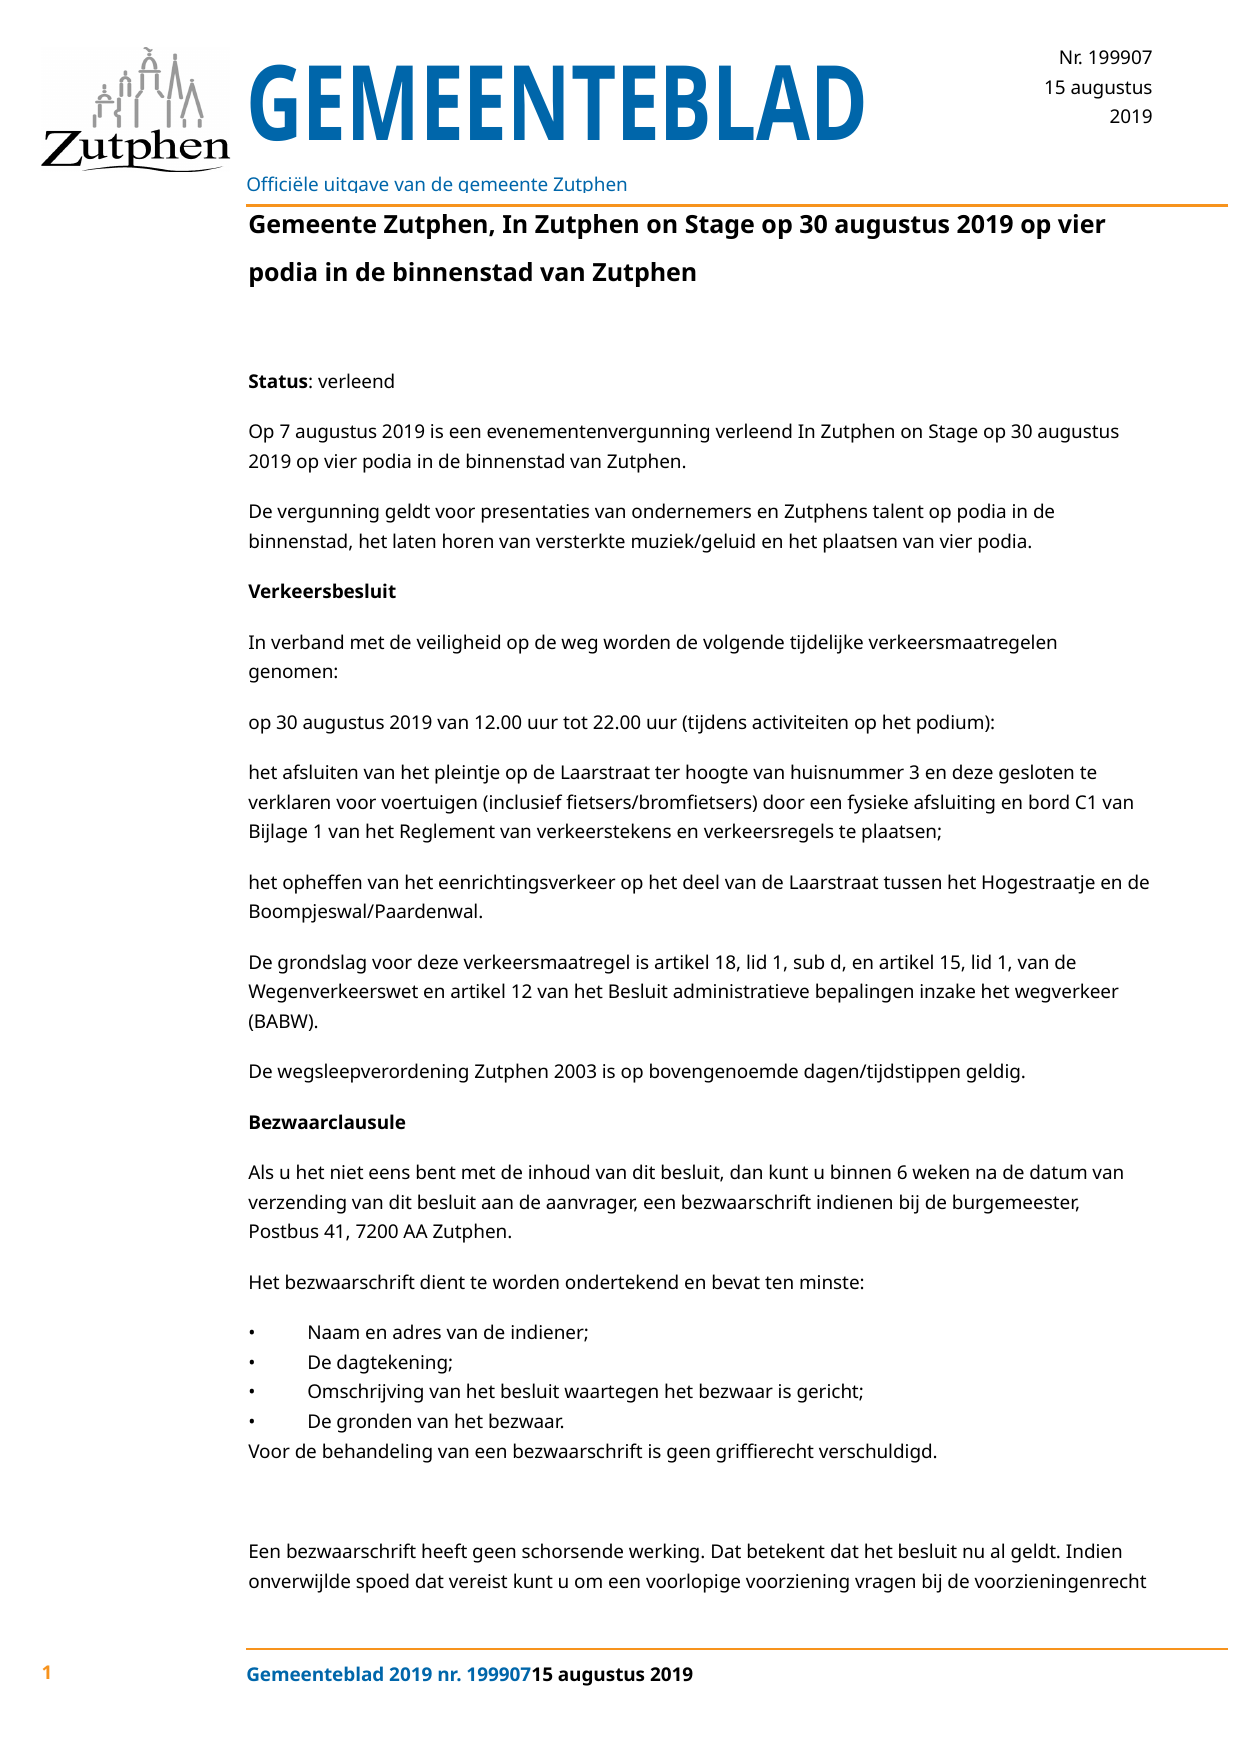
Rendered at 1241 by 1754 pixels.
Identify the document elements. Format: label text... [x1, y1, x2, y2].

text Bezwaarclausule [248, 1109, 1152, 1135]
text Voor de behandeling van een bezwaarschrift is geen griffierecht verschuldigd. [248, 1438, 1152, 1464]
text De vergunning geldt voor presentaties van ondernemers en Zutphens talent op podia in de binnenstad, het laten horen van versterkte muziek/geluid en het plaatsen van vier podia. [248, 499, 1152, 554]
list Omschrijving van het besluit waartegen het bezwaar is gericht; [248, 1379, 1152, 1404]
text Status: verleend [248, 368, 1152, 394]
text het opheffen van het eenrichtingsverkeer op het deel van de Laarstraat tussen het Hogestraatje en de Boompjeswal/Paardenwal. [248, 869, 1152, 924]
picture [41, 47, 231, 172]
text Als u het niet eens bent met de inhoud van dit besluit, dan kunt u binnen 6 weken na de datum van verzending van dit besluit aan de aanvrager, een bezwaarschrift indienen bij de burgemeester, Postbus 41, 7200 AA Zutphen. [248, 1159, 1152, 1244]
list Naam en adres van de indiener; [248, 1319, 1152, 1345]
text De wegsleepverordening Zutphen 2003 is op bovengenoemde dagen/tijdstippen geldig. [248, 1059, 1152, 1084]
list De dagtekening; [248, 1349, 1152, 1375]
text Gemeente Zutphen, In Zutphen on Stage op 30 augustus 2019 op vier podia in de binnenstad van Zutphen [248, 207, 1152, 288]
text Op 7 augustus 2019 is een evenementenvergunning verleend In Zutphen on Stage op 30 augustus 2019 op vier podia in de binnenstad van Zutphen. [248, 419, 1152, 474]
text In verband met de veiligheid op de weg worden de volgende tijdelijke verkeersmaatregelen genomen: [248, 629, 1152, 684]
text Het bezwaarschrift dient te worden ondertekend en bevat ten minste: [248, 1269, 1152, 1295]
text De grondslag voor deze verkeersmaatregel is artikel 18, lid 1, sub d, en artikel 15, lid 1, van de Wegenverkeerswet en artikel 12 van het Besluit administratieve bepalingen inzake het wegverkeer (BABW). [248, 949, 1152, 1034]
list De gronden van het bezwaar. [248, 1408, 1152, 1434]
text Een bezwaarschrift heeft geen schorsende werking. Dat betekent dat het besluit nu al geldt. Indien onverwijlde spoed dat vereist kunt u om een voorlopige voorziening vragen bij de voorzieningenrecht [248, 1539, 1152, 1594]
text Verkeersbesluit [248, 579, 1152, 604]
text op 30 augustus 2019 van 12.00 uur tot 22.00 uur (tijdens activiteiten op het podium): [248, 709, 1152, 735]
text het afsluiten van het pleintje op de Laarstraat ter hoogte van huisnummer 3 en deze gesloten te verklaren voor voertuigen (inclusief fietsers/bromfietsers) door een fysieke afsluiting en bord C1 van Bijlage 1 van het Reglement van verkeerstekens en verkeersregels te plaatsen; [248, 759, 1152, 844]
